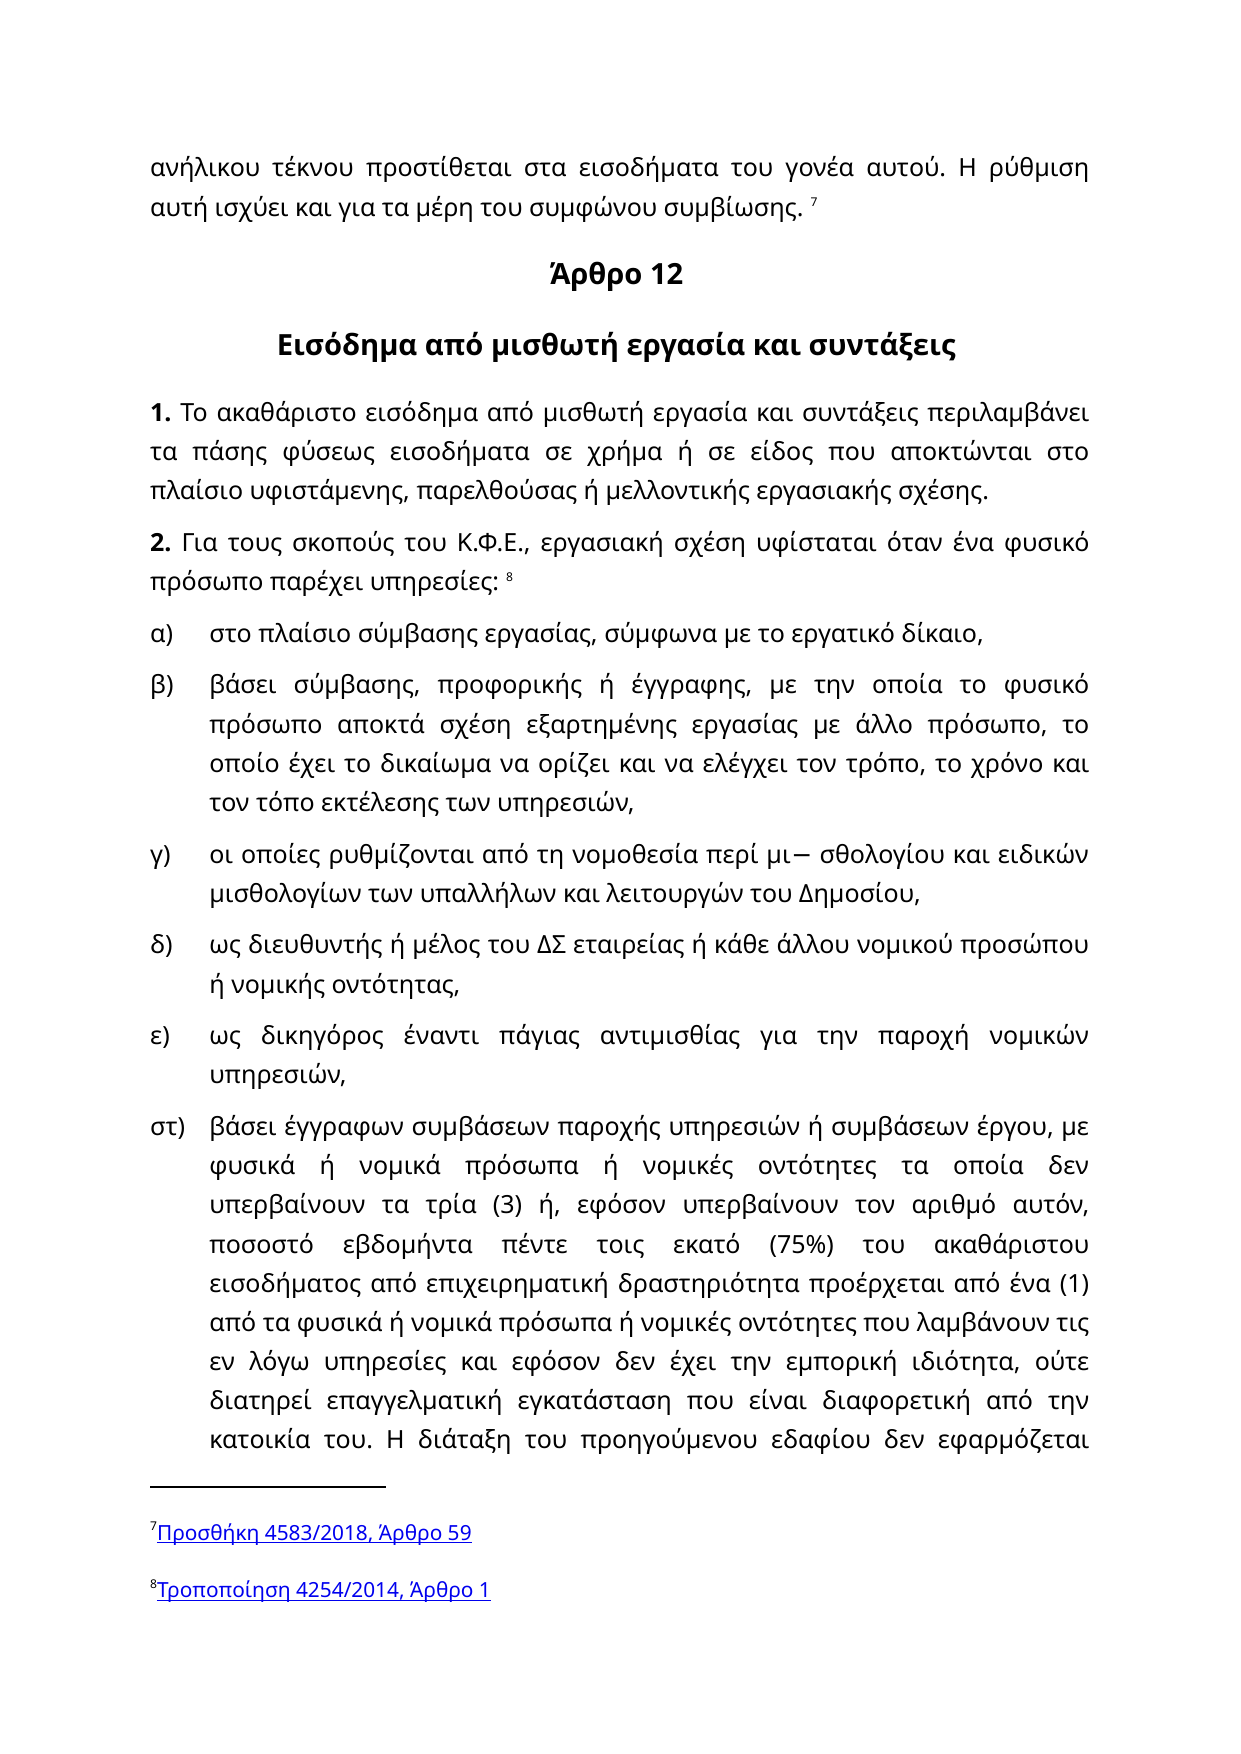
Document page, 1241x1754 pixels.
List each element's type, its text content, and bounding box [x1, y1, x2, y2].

text 2. Για τους σκοπούς του Κ.Φ.Ε., εργασιακή σχέση υφίσταται όταν ένα φυσικό πρόσωπο παρέχει υπηρεσίες: [150, 524, 1090, 598]
subtitle Άρθρο 12 [150, 253, 1090, 293]
text ανήλικου τέκνου προστίθεται στα εισοδήματα του γονέα αυτού. Η ρύθμιση αυτή ισχύει και για τα μέρη του συμφώνου συμβίωσης. [150, 150, 1090, 223]
text Προσθήκη 4583/2018, Άρθρο 59 [150, 1518, 1090, 1546]
list δ) ως διευθυντής ή μέλος του ΔΣ εταιρείας ή κάθε άλλου νομικού προσώπου ή νομικής οντότητας, [150, 927, 1090, 1000]
text Τροποποίηση 4254/2014, Άρθρο 1 [150, 1576, 1090, 1604]
list β) βάσει σύμβασης, προφορικής ή έγγραφης, με την οποία το φυσικό πρόσωπο αποκτά σχέση εξαρτημένης εργασίας με άλλο πρόσωπο, το οποίο έχει το δικαίωμα να ορίζει και να ελέγχει τον τρόπο, το χρόνο και τον τόπο εκτέλεσης των υπηρεσιών, [150, 667, 1090, 819]
subtitle Εισόδημα από μισθωτή εργασία και συντάξεις [150, 324, 1090, 364]
list ε) ως δικηγόρος έναντι πάγιας αντιμισθίας για την παροχή νομικών υπηρεσιών, [150, 1018, 1090, 1091]
text 1. Το ακαθάριστο εισόδημα από μισθωτή εργασία και συντάξεις περιλαμβάνει τα πάσης φύσεως εισοδήματα σε χρήμα ή σε είδος που αποκτώνται στο πλαίσιο υφιστάμενης, παρελθούσας ή μελλοντικής εργασιακής σχέσης. [150, 394, 1090, 507]
list α) στο πλαίσιο σύμβασης εργασίας, σύμφωνα με το εργατικό δίκαιο, [150, 615, 1090, 649]
list γ) οι οποίες ρυθμίζονται από τη νομοθεσία περί μι− σθολογίου και ειδικών μισθολογίων των υπαλλήλων και λειτουργών του Δημοσίου, [150, 836, 1090, 909]
list στ) βάσει έγγραφων συμβάσεων παροχής υπηρεσιών ή συμβάσεων έργου, με φυσικά ή νομικά πρόσωπα ή νομικές οντότητες τα οποία δεν υπερβαίνουν τα τρία (3) ή, εφόσον υπερβαίνουν τον αριθμό αυτόν, ποσοστό εβδομήντα πέντε τοις εκατό (75%) του ακαθάριστου εισοδήματος από επιχειρηματική δραστηριότητα προέρχεται από ένα (1) από τα φυσικά ή νομικά πρόσωπα ή νομικές οντότητες που λαμβάνουν τις εν λόγω υπηρεσίες και εφόσον δεν έχει την εμπορική ιδιότητα, ούτε διατηρεί επαγγελματική εγκατάσταση που είναι διαφορετική από την κατοικία του. Η διάταξη του προηγούμενου εδαφίου δεν εφαρμόζεται [150, 1109, 1090, 1456]
